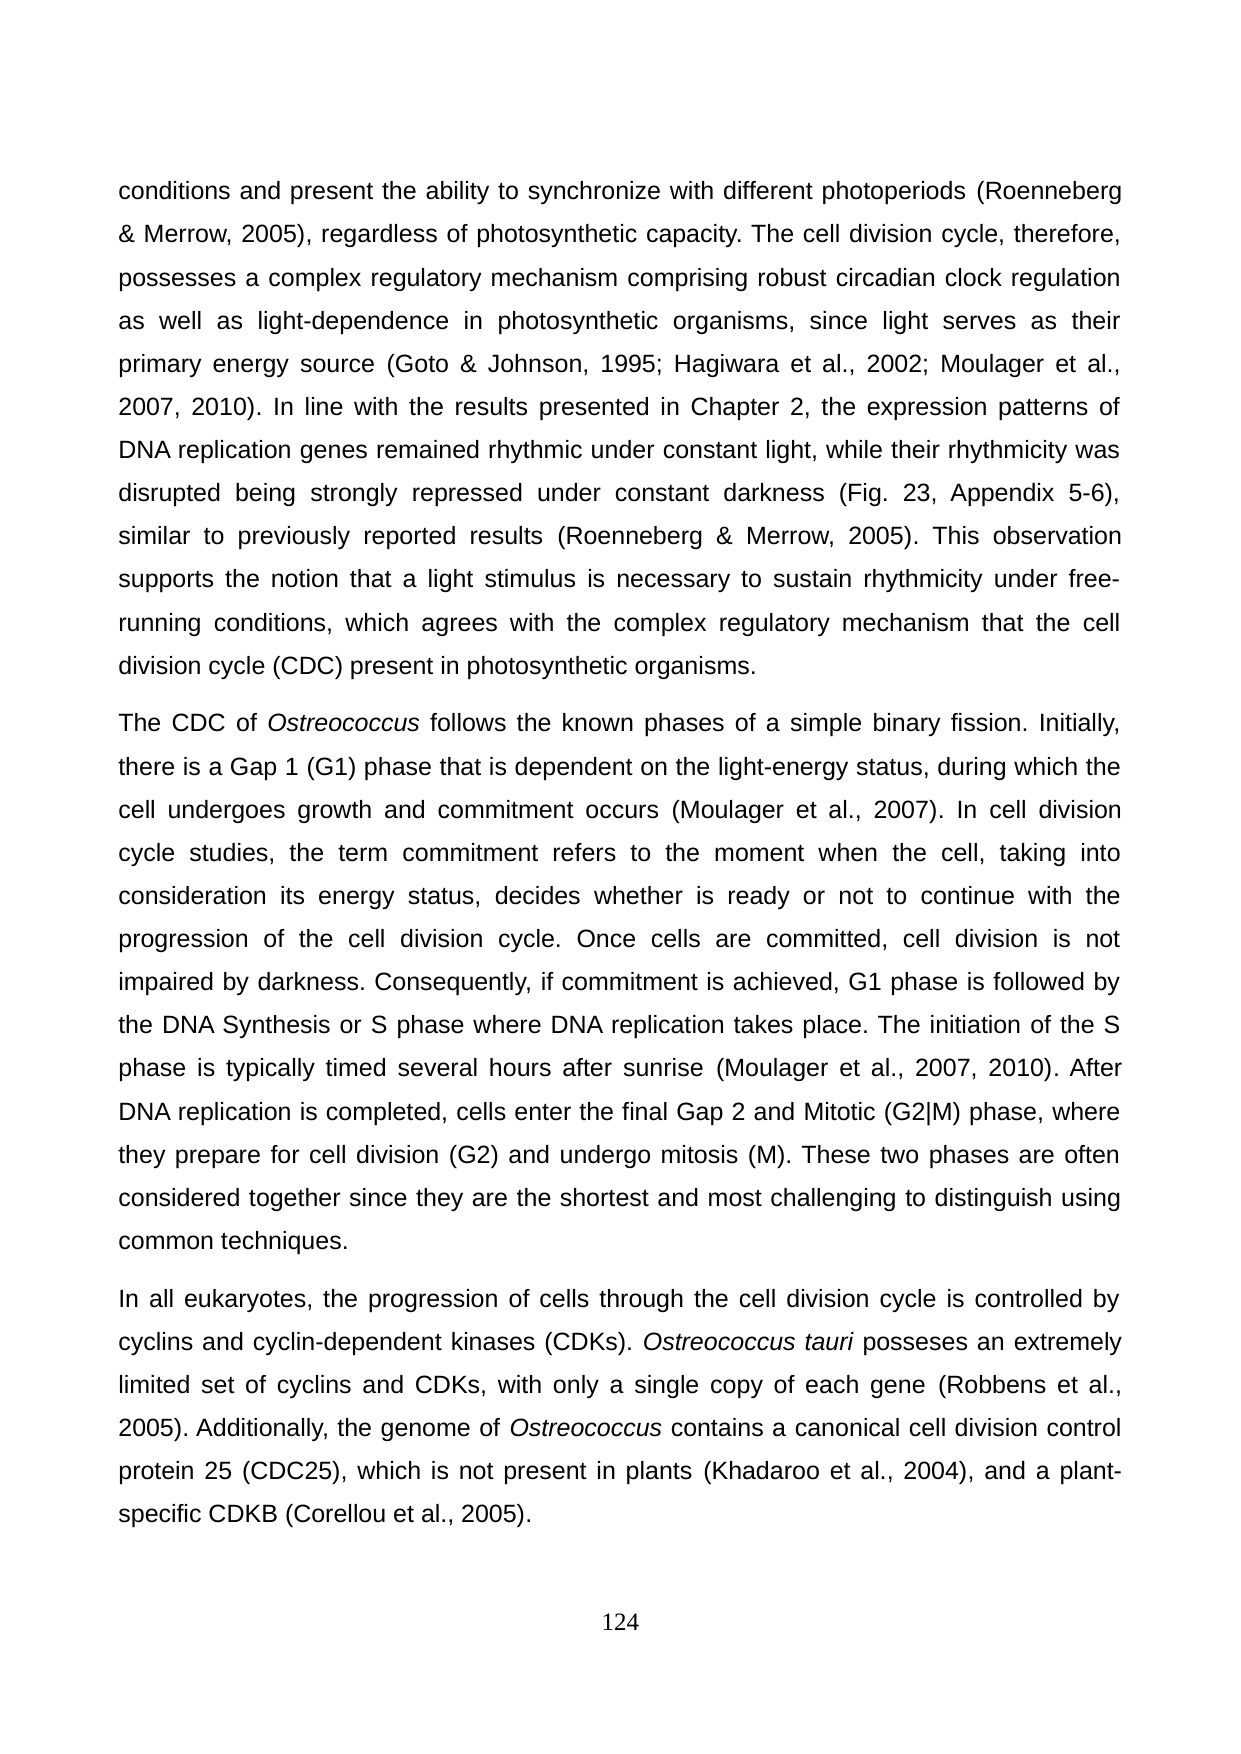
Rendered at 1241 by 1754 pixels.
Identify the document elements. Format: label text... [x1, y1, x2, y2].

text The CDC of Ostreococcus follows the known phases of a simple binary fission. Initially, there is a Gap 1 (G1) phase that is dependent on the light-energy status, during which the cell undergoes growth and commitment occurs (Moulager et al., 2007)⁠. In cell division cycle studies, the term commitment refers to the moment when the cell, taking into consideration its energy status, decides whether is ready or not to continue with the progression of the cell division cycle. Once cells are committed, cell division is not impaired by darkness. Consequently, if commitment is achieved, G1 phase is followed by the DNA Synthesis or S phase where DNA replication takes place. The initiation of the S phase is typically timed several hours after sunrise (Moulager et al., 2007, 2010)⁠. After DNA replication is completed, cells enter the final Gap 2 and Mitotic (G2|M) phase, where they prepare for cell division (G2) and undergo mitosis (M). These two phases are often considered together since they are the shortest and most challenging to distinguish using common techniques. [118, 708, 1122, 1255]
text conditions and present the ability to synchronize with different photoperiods (Roenneberg & Merrow, 2005)⁠, regardless of photosynthetic capacity. The cell division cycle, therefore, possesses a complex regulatory mechanism comprising robust circadian clock regulation as well as light-dependence in photosynthetic organisms, since light serves as their primary energy source (Goto & Johnson, 1995; Hagiwara et al., 2002; Moulager et al., 2007, 2010)⁠. In line with the results presented in Chapter 2, the expression patterns of DNA replication genes remained rhythmic under constant light, while their rhythmicity was disrupted being strongly repressed under constant darkness (Fig. 23, Appendix 5-6), similar to previously reported results (Roenneberg & Merrow, 2005)⁠. This observation supports the notion that a light stimulus is necessary to sustain rhythmicity under free-running conditions, which agrees with the complex regulatory mechanism that the cell division cycle (CDC) present in photosynthetic organisms. [118, 176, 1122, 679]
text In all eukaryotes, the progression of cells through the cell division cycle is controlled by cyclins and cyclin-dependent kinases (CDKs). Ostreococcus tauri posseses an extremely limited set of cyclins and CDKs, with only a single copy of each gene (Robbens et al., 2005)⁠. Additionally, the genome of Ostreococcus contains a canonical cell division control protein 25 (CDC25), which is not present in plants (Khadaroo et al., 2004)⁠, and a plant-specific CDKB (Corellou et al., 2005)⁠. [118, 1284, 1122, 1528]
